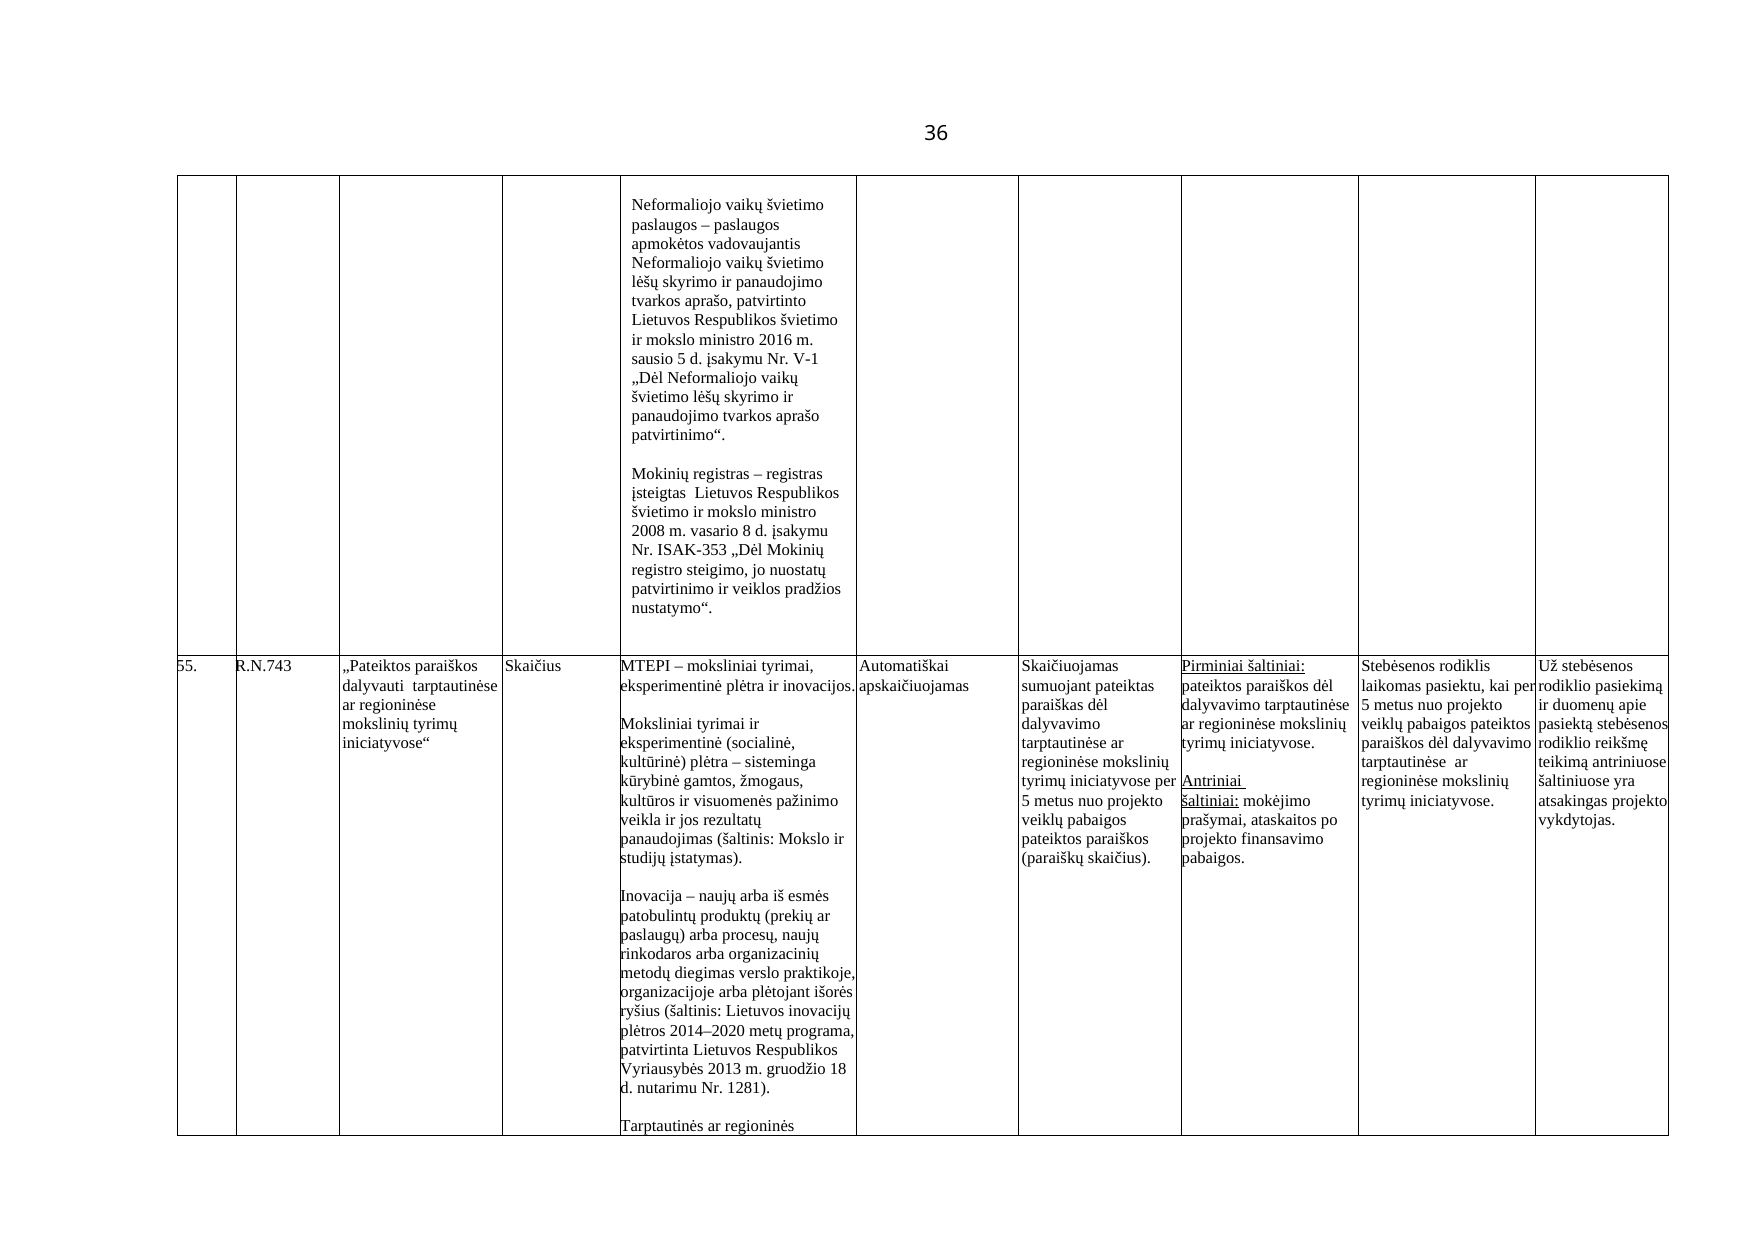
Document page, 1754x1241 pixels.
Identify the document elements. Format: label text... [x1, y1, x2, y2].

table_cell Stebėsenos rodiklis laikomas pasiektu, kai per 5 metus nuo projekto veiklų pabaigos pateiktos paraiškos dėl dalyvavimo tarptautinėse ar regioninėse mokslinių tyrimų iniciatyvose. [1359, 656, 1535, 1135]
table_cell [857, 176, 1018, 655]
table_cell [1019, 176, 1181, 655]
table_cell [503, 176, 620, 655]
table_cell [237, 176, 339, 655]
table_cell MTEPI – moksliniai tyrimai, eksperimentinė plėtra ir inovacijos. Moksliniai tyrimai ir eksperimentinė (socialinė, kultūrinė) plėtra – sisteminga kūrybinė gamtos, žmogaus, kultūros ir visuomenės pažinimo veikla ir jos rezultatų panaudojimas (šaltinis: Mokslo ir studijų įstatymas). Inovacija – naujų arba iš esmės patobulintų produktų (prekių ar paslaugų) arba procesų, naujų rinkodaros arba organizacinių metodų diegimas verslo praktikoje, organizacijoje arba plėtojant išorės ryšius (šaltinis: Lietuvos inovacijų plėtros 2014–2020 metų programa, patvirtinta Lietuvos Respublikos Vyriausybės 2013 m. gruodžio 18 d. nutarimu Nr. 1281). Tarptautinės ar regioninės [621, 656, 856, 1135]
table_cell Už stebėsenos rodiklio pasiekimą ir duomenų apie pasiektą stebėsenos rodiklio reikšmę teikimą antriniuose šaltiniuose yra atsakingas projekto vykdytojas. [1536, 656, 1668, 1135]
table_cell Automatiškai apskaičiuojamas [857, 656, 1018, 1135]
table_cell Skaičiuojamas sumuojant pateiktas paraiškas dėl dalyvavimo tarptautinėse ar regioninėse mokslinių tyrimų iniciatyvose per 5 metus nuo projekto veiklų pabaigos pateiktos paraiškos (paraiškų skaičius). [1019, 656, 1181, 1135]
table_cell Neformaliojo vaikų švietimo paslaugos – paslaugos apmokėtos vadovaujantis Neformaliojo vaikų švietimo lėšų skyrimo ir panaudojimo tvarkos aprašo, patvirtinto Lietuvos Respublikos švietimo ir mokslo ministro 2016 m. sausio 5 d. įsakymu Nr. V-1 „Dėl Neformaliojo vaikų švietimo lėšų skyrimo ir panaudojimo tvarkos aprašo patvirtinimo“. Mokinių registras – registras įsteigtas Lietuvos Respublikos švietimo ir mokslo ministro 2008 m. vasario 8 d. įsakymu Nr. ISAK-353 „Dėl Mokinių registro steigimo, jo nuostatų patvirtinimo ir veiklos pradžios nustatymo“. [621, 176, 856, 655]
table_cell „Pateiktos paraiškos dalyvauti tarptautinėse ar regioninėse mokslinių tyrimų iniciatyvose“ [340, 656, 502, 1135]
table_cell [340, 176, 502, 655]
table_cell Skaičius [503, 656, 620, 1135]
table_cell 55. [178, 656, 236, 1135]
table_cell R.N.743 [237, 656, 339, 1135]
table_cell [178, 176, 236, 655]
table_cell Pirminiai šaltiniai: pateiktos paraiškos dėl dalyvavimo tarptautinėse ar regioninėse mokslinių tyrimų iniciatyvose. Antriniai šaltiniai: mokėjimo prašymai, ataskaitos po projekto finansavimo pabaigos. [1182, 656, 1358, 1135]
table_cell [1536, 176, 1668, 655]
table_cell [1359, 176, 1535, 655]
table_cell [1182, 176, 1358, 655]
